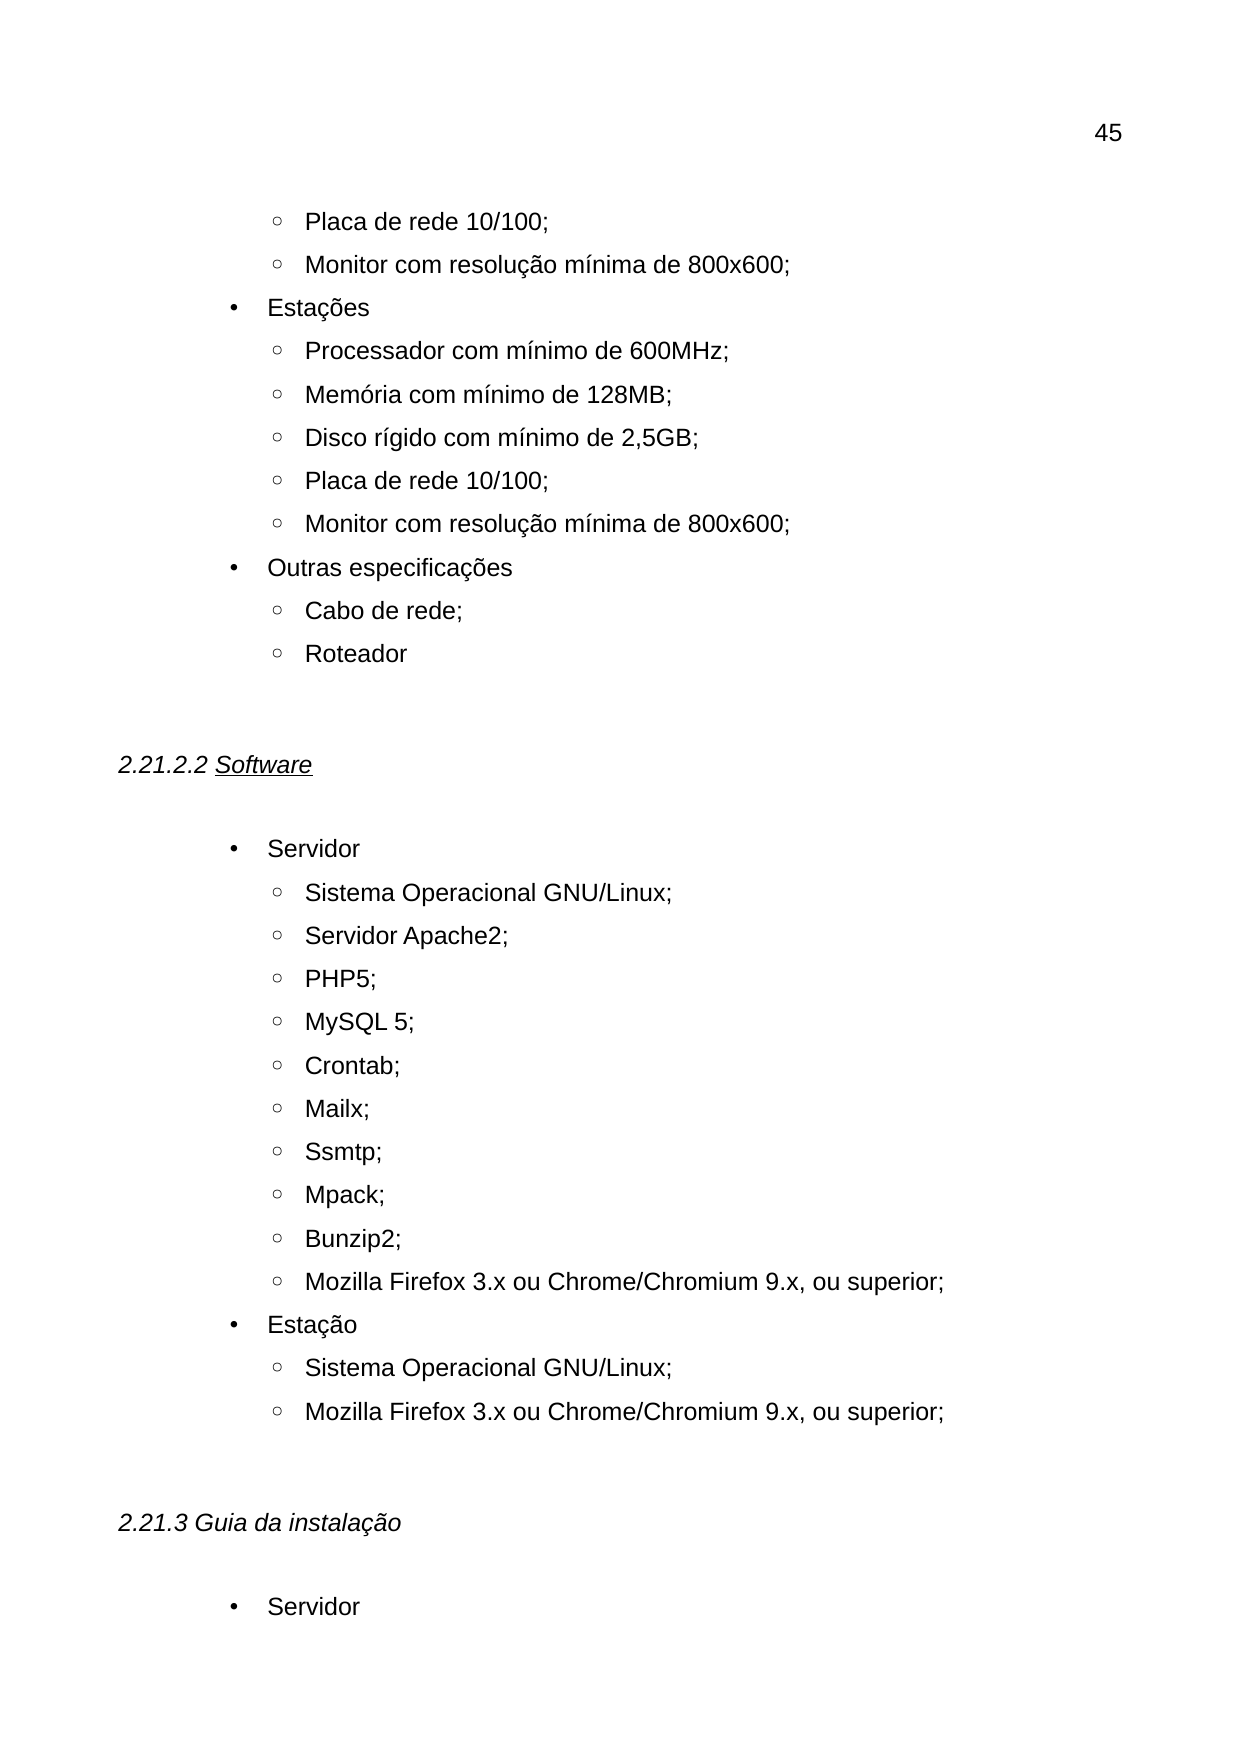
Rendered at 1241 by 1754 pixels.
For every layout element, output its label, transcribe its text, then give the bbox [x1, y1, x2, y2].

list Mozilla Firefox 3.x ou Chrome/Chromium 9.x, ou superior; [267, 1396, 1122, 1425]
list MySQL 5; [267, 1007, 1122, 1036]
list Monitor com resolução mínima de 800x600; [267, 250, 1122, 279]
list Sistema Operacional GNU/Linux; [267, 878, 1122, 907]
list Crontab; [267, 1051, 1122, 1079]
subtitle 2.21.3 Guia da instalação [118, 1508, 1122, 1537]
list Placa de rede 10/100; [267, 466, 1122, 495]
list Disco rígido com mínimo de 2,5GB; [267, 423, 1122, 452]
subtitle 2.21.2.2 Software [118, 750, 1122, 779]
list PHP5; [267, 964, 1122, 993]
list Estação [229, 1310, 1122, 1339]
list Ssmtp; [267, 1137, 1122, 1166]
list Outras especificações [229, 552, 1122, 581]
list Mpack; [267, 1180, 1122, 1209]
list Mozilla Firefox 3.x ou Chrome/Chromium 9.x, ou superior; [267, 1267, 1122, 1296]
list Servidor [229, 834, 1122, 863]
list Placa de rede 10/100; [267, 207, 1122, 236]
list Processador com mínimo de 600MHz; [267, 336, 1122, 365]
list Cabo de rede; [267, 596, 1122, 624]
list Mailx; [267, 1094, 1122, 1123]
list Memória com mínimo de 128MB; [267, 379, 1122, 408]
list Monitor com resolução mínima de 800x600; [267, 509, 1122, 538]
list Estações [229, 293, 1122, 322]
list Bunzip2; [267, 1223, 1122, 1252]
list Servidor [229, 1592, 1122, 1621]
list Servidor Apache2; [267, 921, 1122, 950]
list Roteador [267, 639, 1122, 668]
list Sistema Operacional GNU/Linux; [267, 1353, 1122, 1382]
